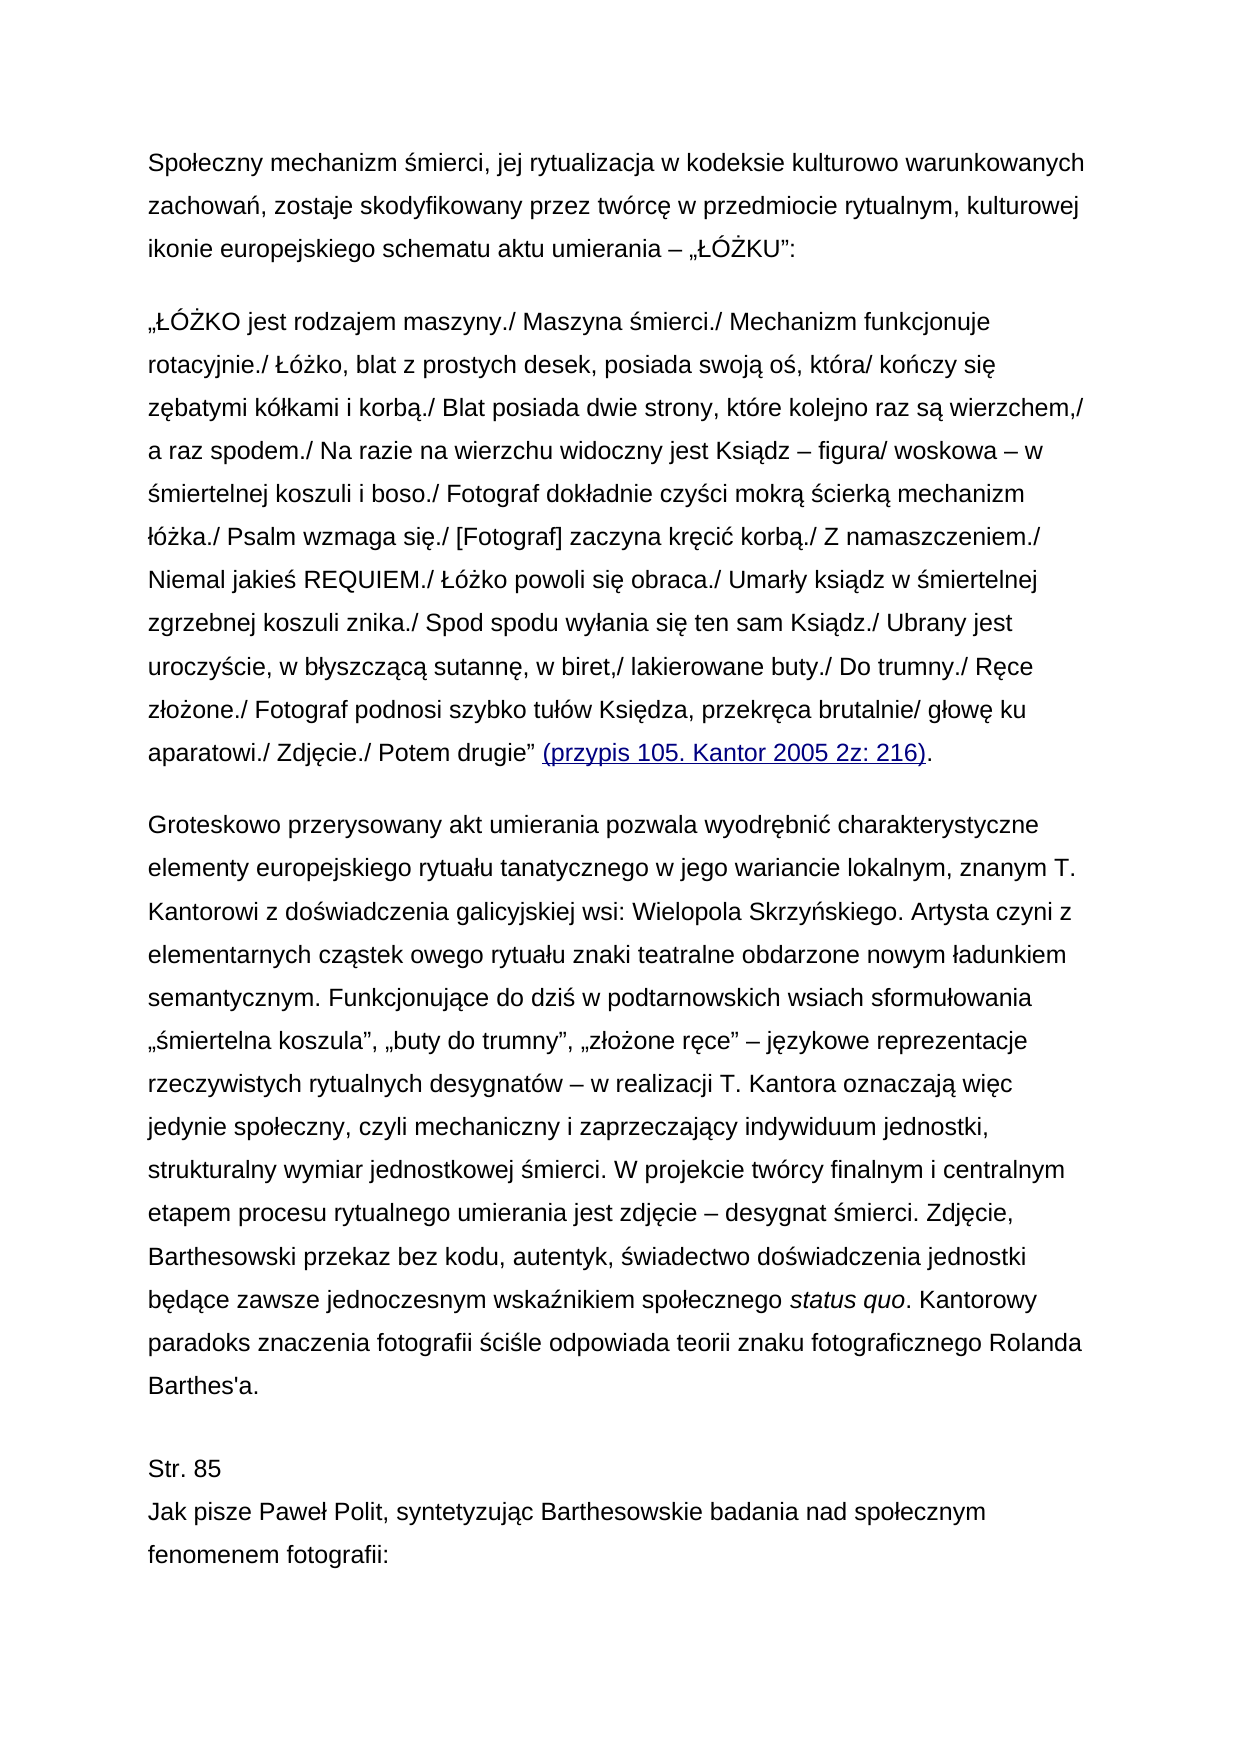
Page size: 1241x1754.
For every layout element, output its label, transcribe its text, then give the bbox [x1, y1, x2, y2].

text Groteskowo przerysowany akt umierania pozwala wyodrębnić charakterystyczne elementy europejskiego rytuału tanatycznego w jego wariancie lokalnym, znanym T. Kantorowi z doświadczenia galicyjskiej wsi: Wielopola Skrzyńskiego. Artysta czyni z elementarnych cząstek owego rytuału znaki teatralne obdarzone nowym ładunkiem semantycznym. Funkcjonujące do dziś w podtarnowskich wsiach sformułowania „śmiertelna koszula”, „buty do trumny”, „złożone ręce” – językowe reprezentacje rzeczywistych rytualnych desygnatów – w realizacji T. Kantora oznaczają więc jedynie społeczny, czyli mechaniczny i zaprzeczający indywiduum jednostki, strukturalny wymiar jednostkowej śmierci. W projekcie twórcy finalnym i centralnym etapem procesu rytualnego umierania jest zdjęcie – desygnat śmierci. Zdjęcie, Barthesowski przekaz bez kodu, autentyk, świadectwo doświadczenia jednostki będące zawsze jednoczesnym wskaźnikiem społecznego status quo. Kantorowy paradoks znaczenia fotografii ściśle odpowiada teorii znaku fotograficznego Rolanda Barthes'a. [148, 810, 1093, 1400]
text Społeczny mechanizm śmierci, jej rytualizacja w kodeksie kulturowo warunkowanych zachowań, zostaje skodyfikowany przez twórcę w przedmiocie rytualnym, kulturowej ikonie europejskiego schematu aktu umierania – „ŁÓŻKU”: [148, 148, 1093, 263]
text Jak pisze Paweł Polit, syntetyzując Barthesowskie badania nad społecznym fenomenem fotografii: [148, 1497, 1093, 1568]
text „ŁÓŻKO jest rodzajem maszyny./ Maszyna śmierci./ Mechanizm funkcjonuje rotacyjnie./ Łóżko, blat z prostych desek, posiada swoją oś, która/ kończy się zębatymi kółkami i korbą./ Blat posiada dwie strony, które kolejno raz są wierzchem,/ a raz spodem./ Na razie na wierzchu widoczny jest Ksiądz – figura/ woskowa – w śmiertelnej koszuli i boso./ Fotograf dokładnie czyści mokrą ścierką mechanizm łóżka./ Psalm wzmaga się./ [Fotograf] zaczyna kręcić korbą./ Z namaszczeniem./ Niemal jakieś REQUIEM./ Łóżko powoli się obraca./ Umarły ksiądz w śmiertelnej zgrzebnej koszuli znika./ Spod spodu wyłania się ten sam Ksiądz./ Ubrany jest uroczyście, w błyszczącą sutannę, w biret,/ lakierowane buty./ Do trumny./ Ręce złożone./ Fotograf podnosi szybko tułów Księdza, przekręca brutalnie/ głowę ku aparatowi./ Zdjęcie./ Potem drugie” (przypis 105. Kantor 2005 2z: 216). [148, 306, 1093, 766]
text Str. 85 [148, 1453, 1093, 1482]
